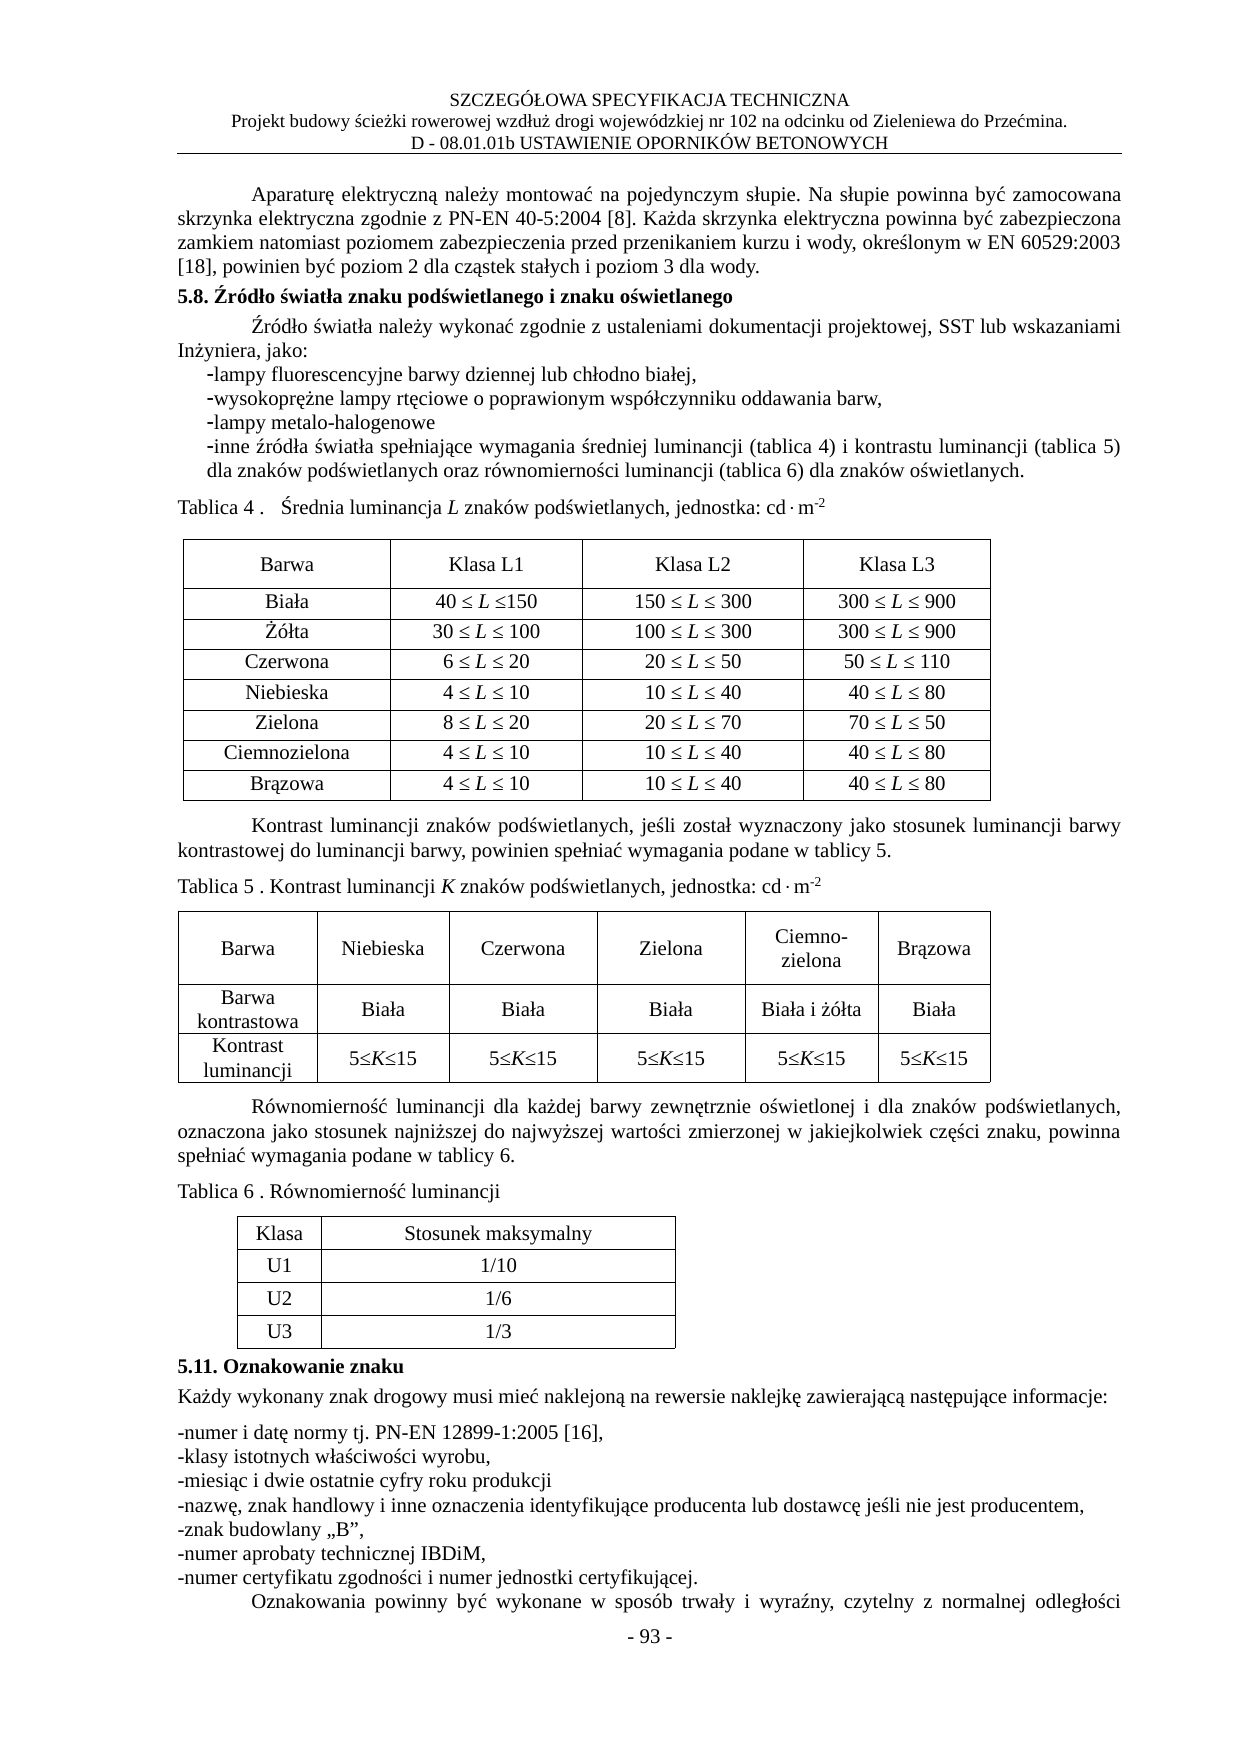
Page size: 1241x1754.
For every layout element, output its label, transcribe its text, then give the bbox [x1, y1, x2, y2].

table_cell Barwa kontrastowa [179, 985, 317, 1033]
table_cell Brązowa [184, 771, 390, 800]
table_cell 1/6 [322, 1283, 675, 1314]
table_cell 40 ≤ L ≤ 80 [804, 680, 990, 709]
table_cell 1/10 [322, 1250, 675, 1282]
table_header Niebieska [318, 912, 449, 984]
table_cell 5≤K≤15 [746, 1034, 878, 1082]
table_cell Biała [450, 985, 597, 1033]
table_cell 10 ≤ L ≤ 40 [583, 741, 803, 770]
table_cell 150 ≤ L ≤ 300 [583, 589, 803, 618]
table_header Zielona [598, 912, 745, 984]
text Równomierność luminancji dla każdej barwy zewnętrznie oświetlonej i dla znaków podświetlanych, oznaczona jako stosunek najniższej do najwyższej wartości zmierzonej w jakiejkolwiek części znaku, powinna spełniać wymagania podane w tablicy 6. [177, 1094, 1122, 1167]
table_cell Kontrast luminancji [179, 1034, 317, 1082]
text Tablica 6 . Równomierność luminancji [177, 1179, 1122, 1203]
table_cell 40 ≤ L ≤ 80 [804, 741, 990, 770]
list lampy metalo-halogenowe [207, 410, 1122, 434]
table_header Klasa L3 [804, 540, 990, 588]
table_cell Biała [879, 985, 990, 1033]
table_header Czerwona [450, 912, 597, 984]
table_cell 300 ≤ L ≤ 900 [804, 620, 990, 649]
table_cell 10 ≤ L ≤ 40 [583, 680, 803, 709]
table_cell 1/3 [322, 1316, 675, 1347]
table_cell Niebieska [184, 680, 390, 709]
list klasy istotnych właściwości wyrobu, [177, 1444, 1122, 1468]
table_cell Ciemnozielona [184, 741, 390, 770]
text Źródło światła należy wykonać zgodnie z ustaleniami dokumentacji projektowej, SST lub wskazaniami Inżyniera, jako: [177, 314, 1122, 362]
table_cell 20 ≤ L ≤ 70 [583, 711, 803, 740]
table_header Ciemno-zielona [746, 912, 878, 984]
table_cell Żółta [184, 620, 390, 649]
table_cell 40 ≤ L ≤ 80 [804, 771, 990, 800]
text Aparaturę elektryczną należy montować na pojedynczym słupie. Na słupie powinna być zamocowana skrzynka elektryczna zgodnie z PN-EN 40-5:2004 [8]. Każda skrzynka elektryczna powinna być zabezpieczona zamkiem natomiast poziomem zabezpieczenia przed przenikaniem kurzu i wody, określonym w EN 60529:2003 [18], powinien być poziom 2 dla cząstek stałych i poziom 3 dla wody. [177, 182, 1122, 278]
list znak budowlany „B”, [177, 1517, 1122, 1541]
table_header Stosunek maksymalny [322, 1217, 675, 1249]
list nazwę, znak handlowy i inne oznaczenia identyfikujące producenta lub dostawcę jeśli nie jest producentem, [177, 1492, 1122, 1517]
table_header Klasa [238, 1217, 321, 1249]
table_cell Biała i żółta [746, 985, 878, 1033]
table_cell Biała [184, 589, 390, 618]
table_header Klasa L1 [391, 540, 582, 588]
table_header Klasa L2 [583, 540, 803, 588]
table_cell U2 [238, 1283, 321, 1314]
table_cell 40 ≤ L ≤150 [391, 589, 582, 618]
table_cell 5≤K≤15 [879, 1034, 990, 1082]
table_cell 50 ≤ L ≤ 110 [804, 650, 990, 679]
table_header Barwa [184, 540, 390, 588]
table_cell 70 ≤ L ≤ 50 [804, 711, 990, 740]
table_header Brązowa [879, 912, 990, 984]
table_cell 8 ≤ L ≤ 20 [391, 711, 582, 740]
table_cell 5≤K≤15 [598, 1034, 745, 1082]
table_cell 4 ≤ L ≤ 10 [391, 680, 582, 709]
table_cell 10 ≤ L ≤ 40 [583, 771, 803, 800]
table_cell U1 [238, 1250, 321, 1282]
table_cell 100 ≤ L ≤ 300 [583, 620, 803, 649]
text Tablica 4 . Średnia luminancja L znaków podświetlanych, jednostka: cdm-2 [177, 495, 1122, 519]
table_cell 5≤K≤15 [450, 1034, 597, 1082]
list lampy fluorescencyjne barwy dziennej lub chłodno białej, [207, 362, 1122, 386]
table_header Barwa [179, 912, 317, 984]
list numer i datę normy tj. PN-EN 12899-1:2005 [16], [177, 1420, 1122, 1444]
list wysokoprężne lampy rtęciowe o poprawionym współczynniku oddawania barw, [207, 386, 1122, 410]
list inne źródła światła spełniające wymagania średniej luminancji (tablica 4) i kontrastu luminancji (tablica 5) dla znaków podświetlanych oraz równomierności luminancji (tablica 6) dla znaków oświetlanych. [207, 434, 1122, 482]
table_cell 4 ≤ L ≤ 10 [391, 771, 582, 800]
table_cell Czerwona [184, 650, 390, 679]
table_cell 4 ≤ L ≤ 10 [391, 741, 582, 770]
text Każdy wykonany znak drogowy musi mieć naklejoną na rewersie naklejkę zawierającą następujące informacje: [177, 1384, 1122, 1408]
text Kontrast luminancji znaków podświetlanych, jeśli został wyznaczony jako stosunek luminancji barwy kontrastowej do luminancji barwy, powinien spełniać wymagania podane w tablicy 5. [177, 813, 1122, 862]
table_cell Biała [318, 985, 449, 1033]
text Oznakowania powinny być wykonane w sposób trwały i wyraźny, czytelny z normalnej odległości [177, 1589, 1122, 1613]
subtitle 5.11. Oznakowanie znaku [177, 1354, 1122, 1378]
table_cell 30 ≤ L ≤ 100 [391, 620, 582, 649]
list miesiąc i dwie ostatnie cyfry roku produkcji [177, 1468, 1122, 1492]
table_cell Biała [598, 985, 745, 1033]
table_cell 5≤K≤15 [318, 1034, 449, 1082]
table_cell U3 [238, 1316, 321, 1347]
table_cell 300 ≤ L ≤ 900 [804, 589, 990, 618]
list numer aprobaty technicznej IBDiM, [177, 1541, 1122, 1565]
list numer certyfikatu zgodności i numer jednostki certyfikującej. [177, 1565, 1122, 1589]
table_cell Zielona [184, 711, 390, 740]
table_cell 6 ≤ L ≤ 20 [391, 650, 582, 679]
subtitle 5.8. Źródło światła znaku podświetlanego i znaku oświetlanego [177, 284, 1122, 308]
table_cell 20 ≤ L ≤ 50 [583, 650, 803, 679]
text Tablica 5 . Kontrast luminancji K znaków podświetlanych, jednostka: cdm-2 [177, 874, 1122, 898]
